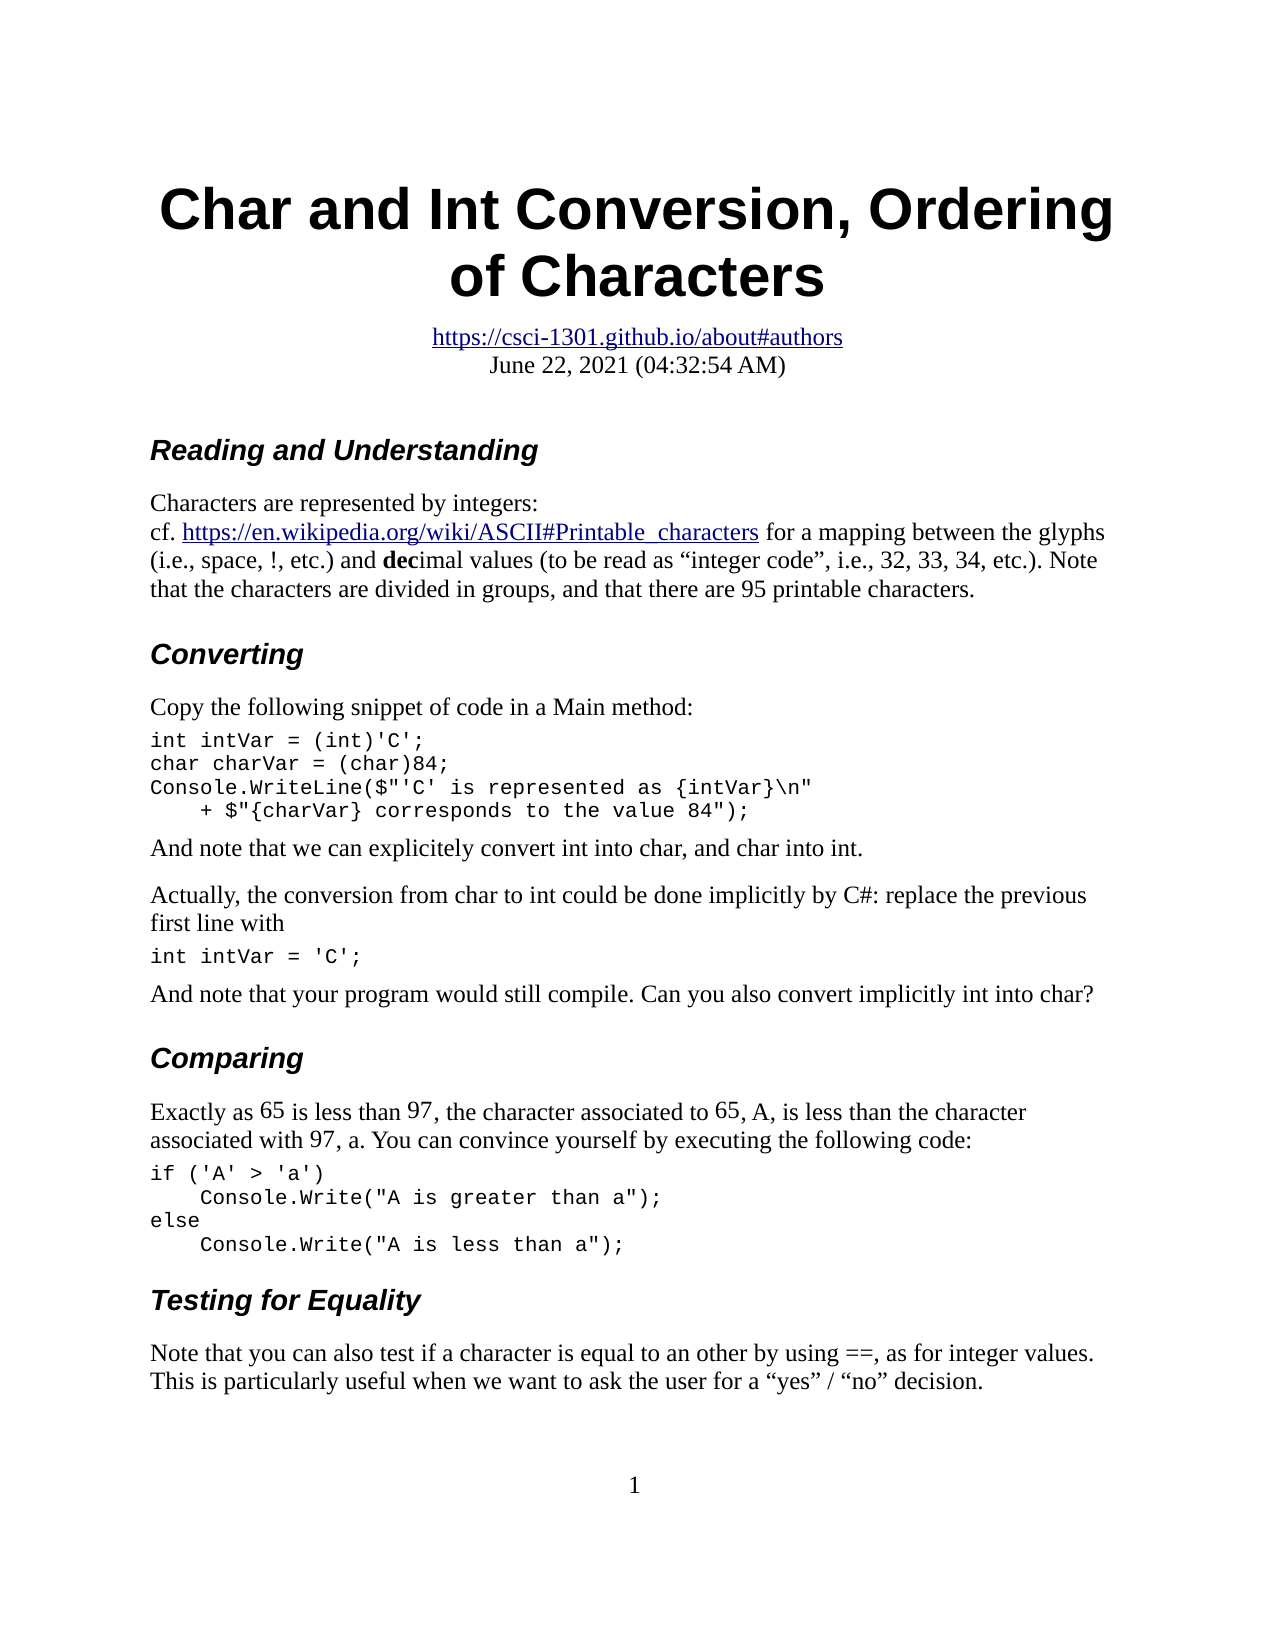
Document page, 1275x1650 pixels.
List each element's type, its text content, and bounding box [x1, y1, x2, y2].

text Console.Write("A is greater than a"); [150, 1187, 1125, 1210]
text if ('A' > 'a') [150, 1163, 1125, 1187]
text int intVar = (int)'C'; [150, 729, 1125, 753]
text And note that we can explicitely convert int into char, and char into int. [150, 833, 1125, 862]
text Exactly as is less than , the character associated to , A, is less than the character associated with , a. You can convince yourself by executing the following code: [150, 1097, 1125, 1154]
text Actually, the conversion from char to int could be done implicitly by C#: replace the previous first line with [150, 880, 1125, 937]
text Console.Write("A is less than a"); [150, 1234, 1125, 1258]
text And note that your program would still compile. Can you also convert implicitly int into char? [150, 979, 1125, 1008]
text char charVar = (char)84; [150, 753, 1125, 777]
text June 22, 2021 (04:32:54 AM) [150, 350, 1125, 379]
subtitle Converting [150, 637, 1125, 670]
text else [150, 1210, 1125, 1234]
text int intVar = 'C'; [150, 946, 1125, 970]
subtitle Testing for Equality [150, 1283, 1125, 1316]
text https://csci-1301.github.io/about#authors [150, 322, 1125, 350]
subtitle Comparing [150, 1042, 1125, 1075]
text Characters are represented by integers: cf. https://en.wikipedia.org/wiki/ASCII#Printable_characters for a mapping between the glyphs (i.e., space, !, etc.) and decimal values (to be read as “integer code”, i.e., 32, 33, 34, etc.). Note that the characters are divided in groups, and that there are 95 printable characters. [150, 488, 1125, 603]
text Console.WriteLine($"'C' is represented as {intVar}\n" [150, 777, 1125, 801]
text Copy the following snippet of code in a Main method: [150, 692, 1125, 721]
subtitle Reading and Understanding [150, 433, 1125, 466]
text + $"{charVar} corresponds to the value 84"); [150, 801, 1125, 824]
text Note that you can also test if a character is equal to an other by using ==, as for integer values. This is particularly useful when we want to ask the user for a “yes” / “no” decision. [150, 1338, 1125, 1395]
title Char and Int Conversion, Ordering of Characters [150, 175, 1125, 309]
